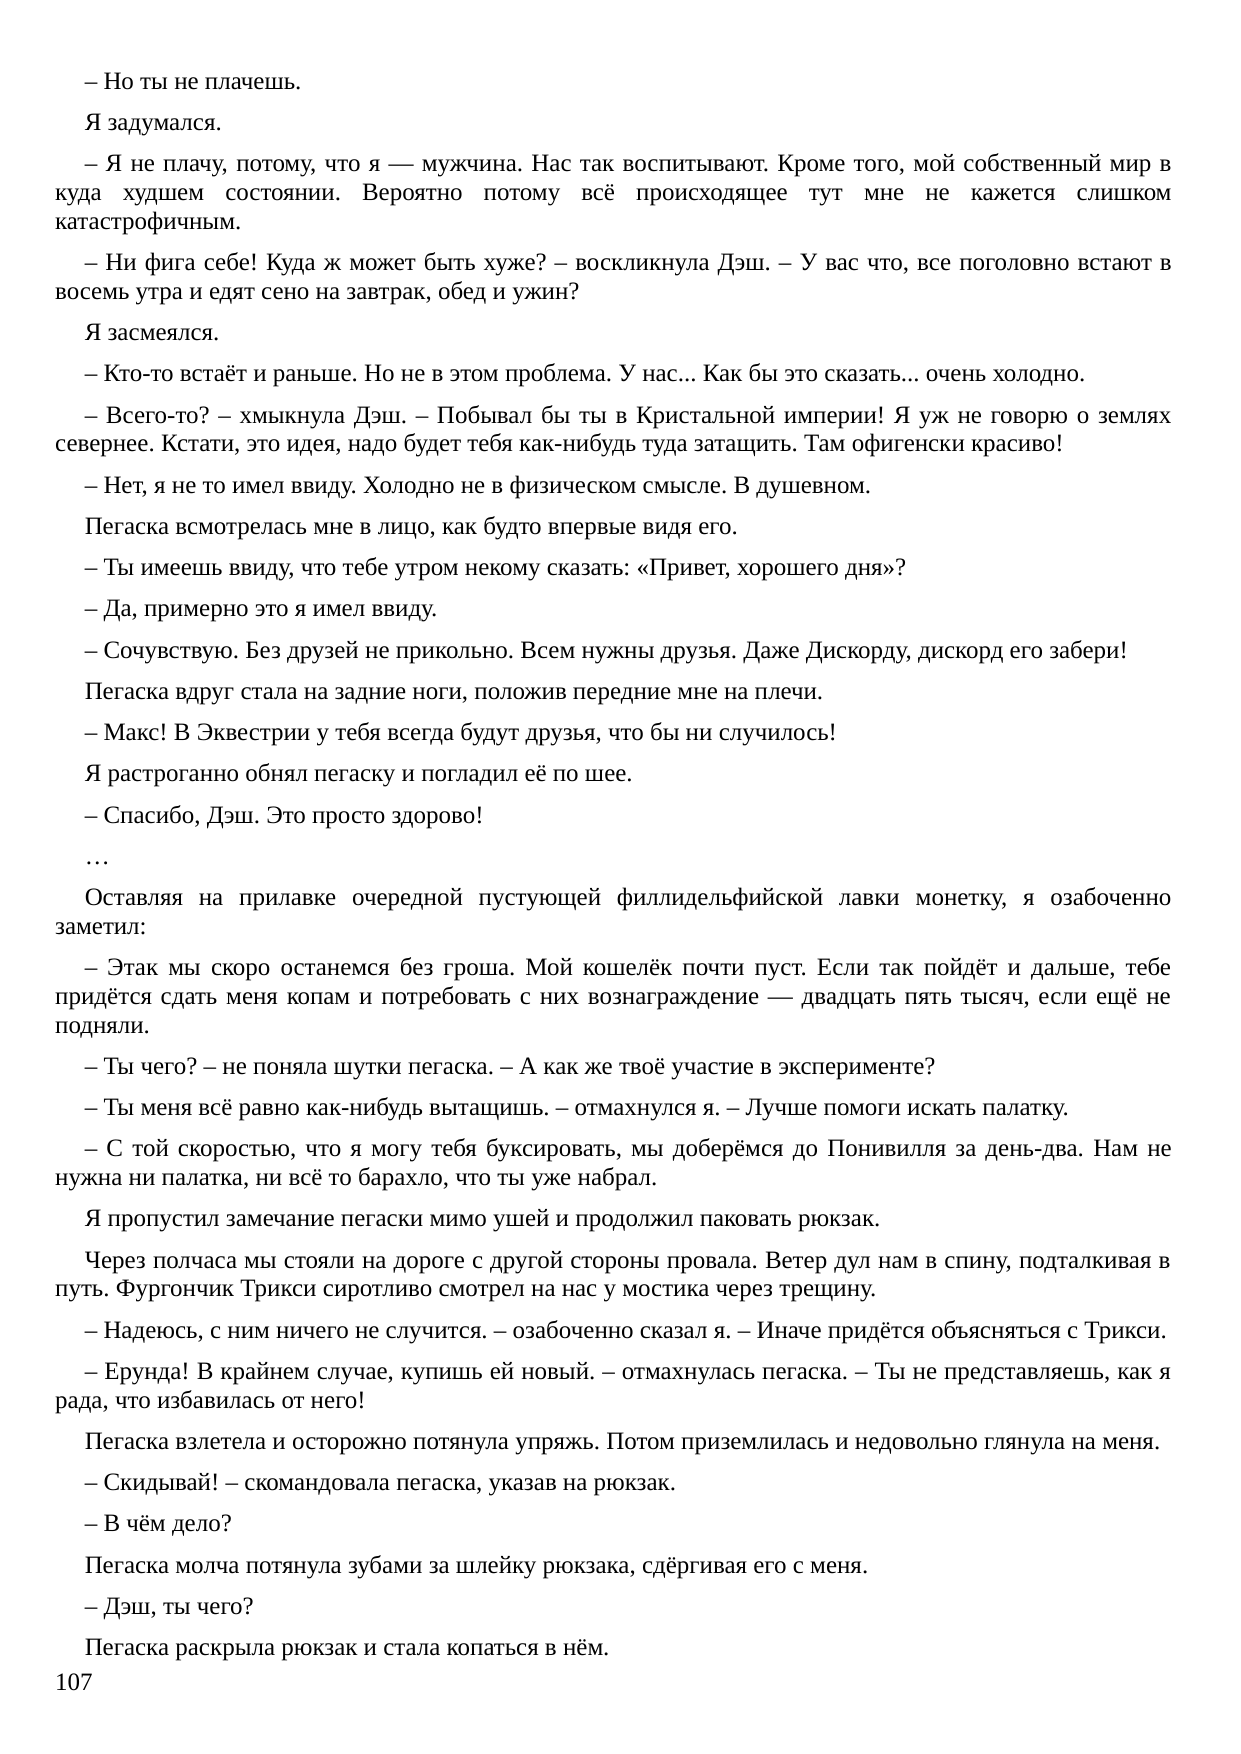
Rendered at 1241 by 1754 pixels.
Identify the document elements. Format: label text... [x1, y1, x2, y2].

text Пегаска взлетела и осторожно потянула упряжь. Потом приземлилась и недовольно глянула на меня. [55, 1426, 1173, 1455]
text – Спасибо, Дэш. Это просто здорово! [55, 800, 1173, 828]
text Пегаска всмотрелась мне в лицо, как будто впервые видя его. [55, 511, 1173, 540]
text – Надеюсь, с ним ничего не случится. – озабоченно сказал я. – Иначе придётся объясняться с Трикси. [55, 1315, 1173, 1343]
text Оставляя на прилавке очередной пустующей филлидельфийской лавки монетку, я озабоченно заметил: [55, 882, 1173, 940]
text – С той скоростью, что я могу тебя буксировать, мы доберёмся до Понивилля за день-два. Нам не нужна ни палатка, ни всё то барахло, что ты уже набрал. [55, 1133, 1173, 1191]
text Пегаска вдруг стала на задние ноги, положив передние мне на плечи. [55, 676, 1173, 705]
text Пегаска молча потянула зубами за шлейку рюкзака, сдёргивая его с меня. [55, 1550, 1173, 1578]
text – Ты чего? – не поняла шутки пегаска. – А как же твоё участие в эксперименте? [55, 1051, 1173, 1080]
text Я пропустил замечание пегаски мимо ушей и продолжил паковать рюкзак. [55, 1203, 1173, 1232]
text Я засмеялся. [55, 317, 1173, 346]
text Я растроганно обнял пегаску и погладил её по шее. [55, 758, 1173, 787]
text … [55, 841, 1173, 870]
text – Скидывай! – скомандовала пегаска, указав на рюкзак. [55, 1467, 1173, 1496]
text – Ты меня всё равно как-нибудь вытащишь. – отмахнулся я. – Лучше помоги искать палатку. [55, 1092, 1173, 1121]
text – Да, примерно это я имел ввиду. [55, 593, 1173, 622]
text – Кто-то встаёт и раньше. Но не в этом проблема. У нас... Как бы это сказать... очень холодно. [55, 358, 1173, 387]
text – Но ты не плачешь. [55, 66, 1173, 95]
text – В чём дело? [55, 1508, 1173, 1537]
text – Этак мы скоро останемся без гроша. Мой кошелёк почти пуст. Если так пойдёт и дальше, тебе придётся сдать меня копам и потребовать с них вознаграждение — двадцать пять тысяч, если ещё не подняли. [55, 952, 1173, 1038]
text Через полчаса мы стояли на дороге с другой стороны провала. Ветер дул нам в спину, подталкивая в путь. Фургончик Трикси сиротливо смотрел на нас у мостика через трещину. [55, 1245, 1173, 1302]
text – Я не плачу, потому, что я — мужчина. Нас так воспитывают. Кроме того, мой собственный мир в куда худшем состоянии. Вероятно потому всё происходящее тут мне не кажется слишком катастрофичным. [55, 148, 1173, 235]
text – Ерунда! В крайнем случае, купишь ей новый. – отмахнулась пегаска. – Ты не представляешь, как я рада, что избавилась от него! [55, 1356, 1173, 1413]
text Пегаска раскрыла рюкзак и стала копаться в нём. [55, 1632, 1173, 1661]
text – Дэш, ты чего? [55, 1591, 1173, 1620]
text – Ни фига себе! Куда ж может быть хуже? – воскликнула Дэш. – У вас что, все поголовно встают в восемь утра и едят сено на завтрак, обед и ужин? [55, 247, 1173, 305]
text – Всего-то? – хмыкнула Дэш. – Побывал бы ты в Кристальной империи! Я уж не говорю о землях севернее. Кстати, это идея, надо будет тебя как-нибудь туда затащить. Там офигенски красиво! [55, 400, 1173, 457]
text – Ты имеешь ввиду, что тебе утром некому сказать: «Привет, хорошего дня»? [55, 552, 1173, 581]
text – Нет, я не то имел ввиду. Холодно не в физическом смысле. В душевном. [55, 470, 1173, 498]
text – Макс! В Эквестрии у тебя всегда будут друзья, что бы ни случилось! [55, 717, 1173, 746]
text Я задумался. [55, 107, 1173, 136]
text – Сочувствую. Без друзей не прикольно. Всем нужны друзья. Даже Дискорду, дискорд его забери! [55, 635, 1173, 663]
